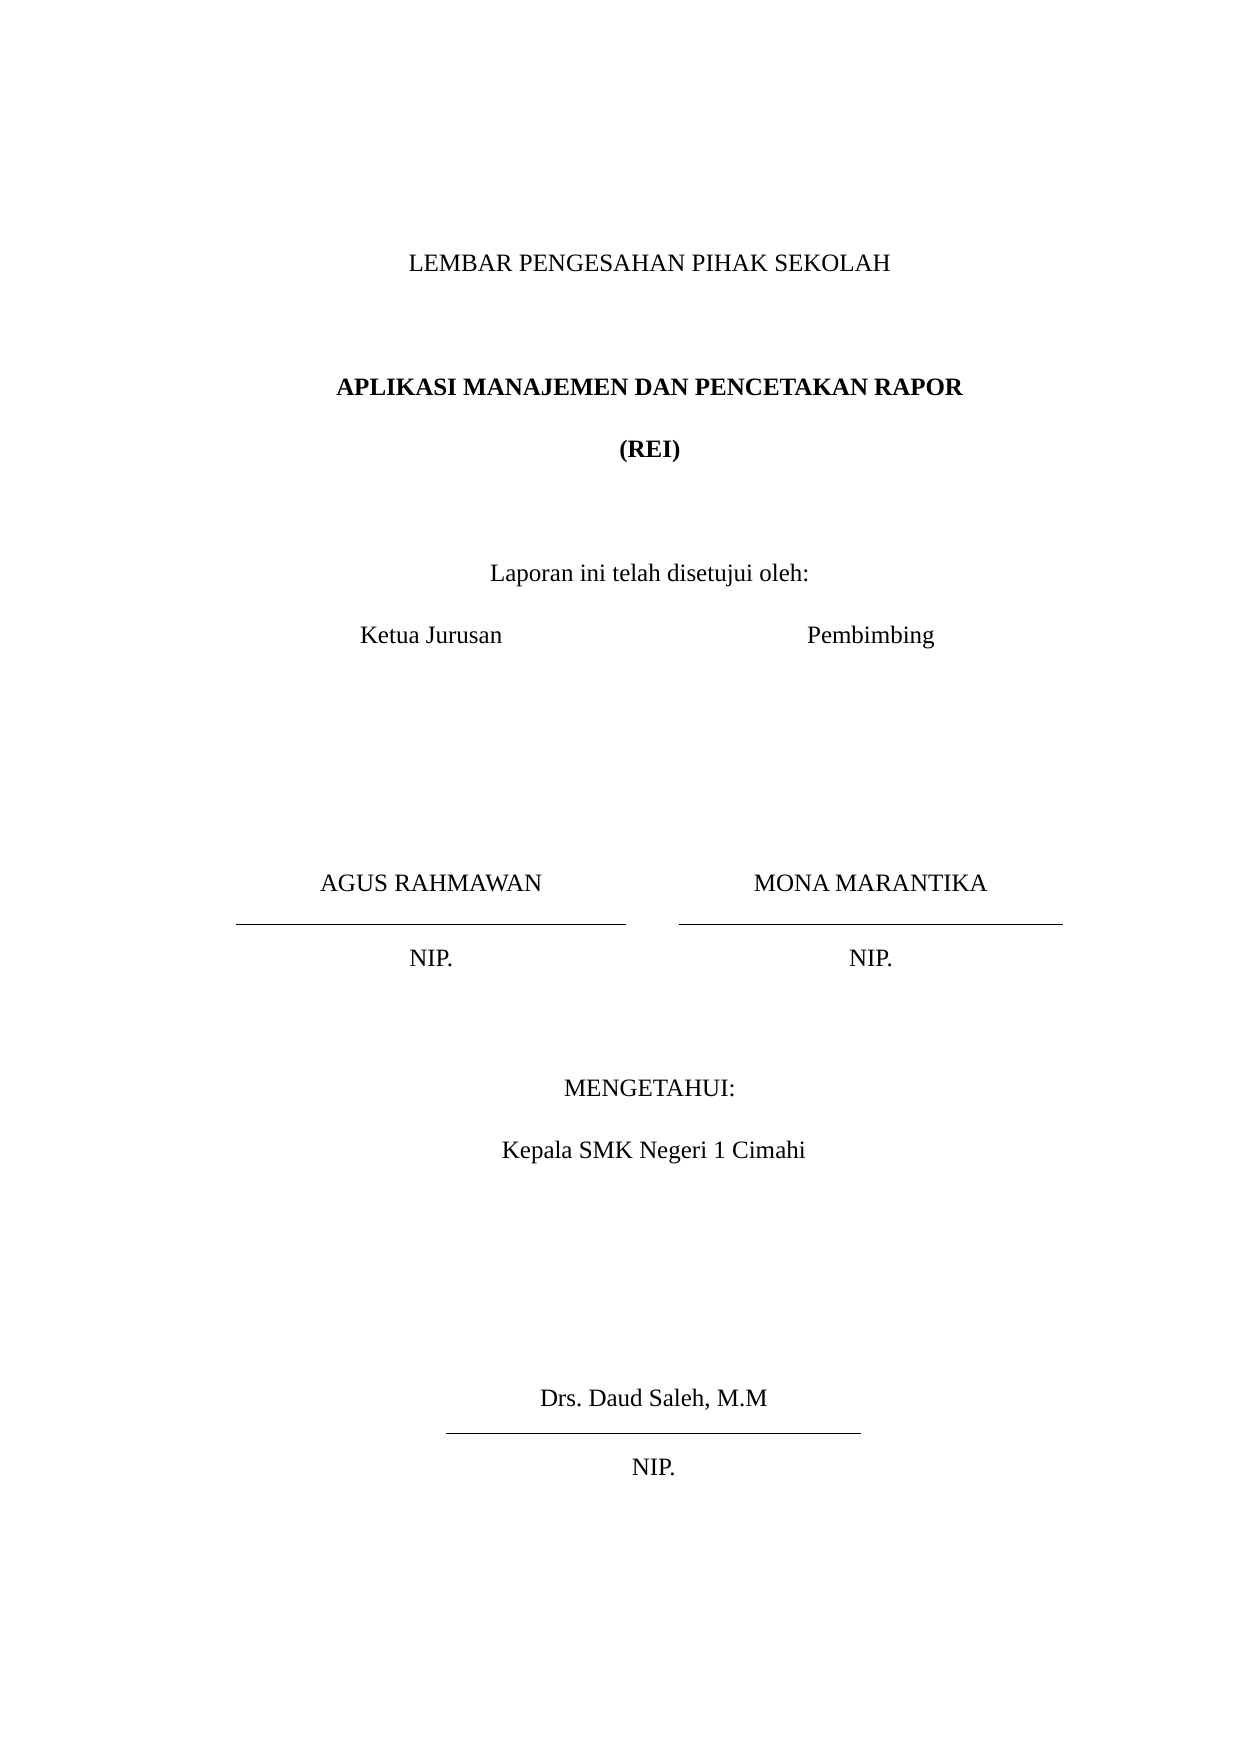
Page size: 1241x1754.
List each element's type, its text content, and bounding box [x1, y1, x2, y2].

text LEMBAR PENGESAHAN PIHAK SEKOLAH [236, 236, 1063, 281]
table_header Pembimbing [679, 608, 1063, 670]
text Laporan ini telah disetujui oleh: [236, 546, 1063, 590]
table_cell MONA MARANTIKA [679, 851, 1063, 924]
table_cell Drs. Daud Saleh, M.M [446, 1371, 861, 1433]
table_cell NIP. [236, 925, 626, 999]
table_header [626, 608, 678, 670]
table_cell [236, 670, 626, 851]
table_header Ketua Jurusan [236, 608, 626, 670]
text (REI) [236, 422, 1063, 466]
table_cell [679, 670, 1063, 851]
table_cell AGUS RAHMAWAN [236, 851, 626, 924]
table_cell [626, 670, 678, 851]
text APLIKASI MANAJEMEN DAN PENCETAKAN RAPOR [236, 360, 1063, 404]
text MENGETAHUI: [236, 1061, 1063, 1105]
table_cell NIP. [679, 925, 1063, 999]
table_cell [446, 1185, 861, 1371]
table_cell [626, 924, 678, 999]
table_cell NIP. [446, 1434, 861, 1507]
table_header Kepala SMK Negeri 1 Cimahi [446, 1123, 861, 1184]
table_cell [626, 851, 678, 924]
